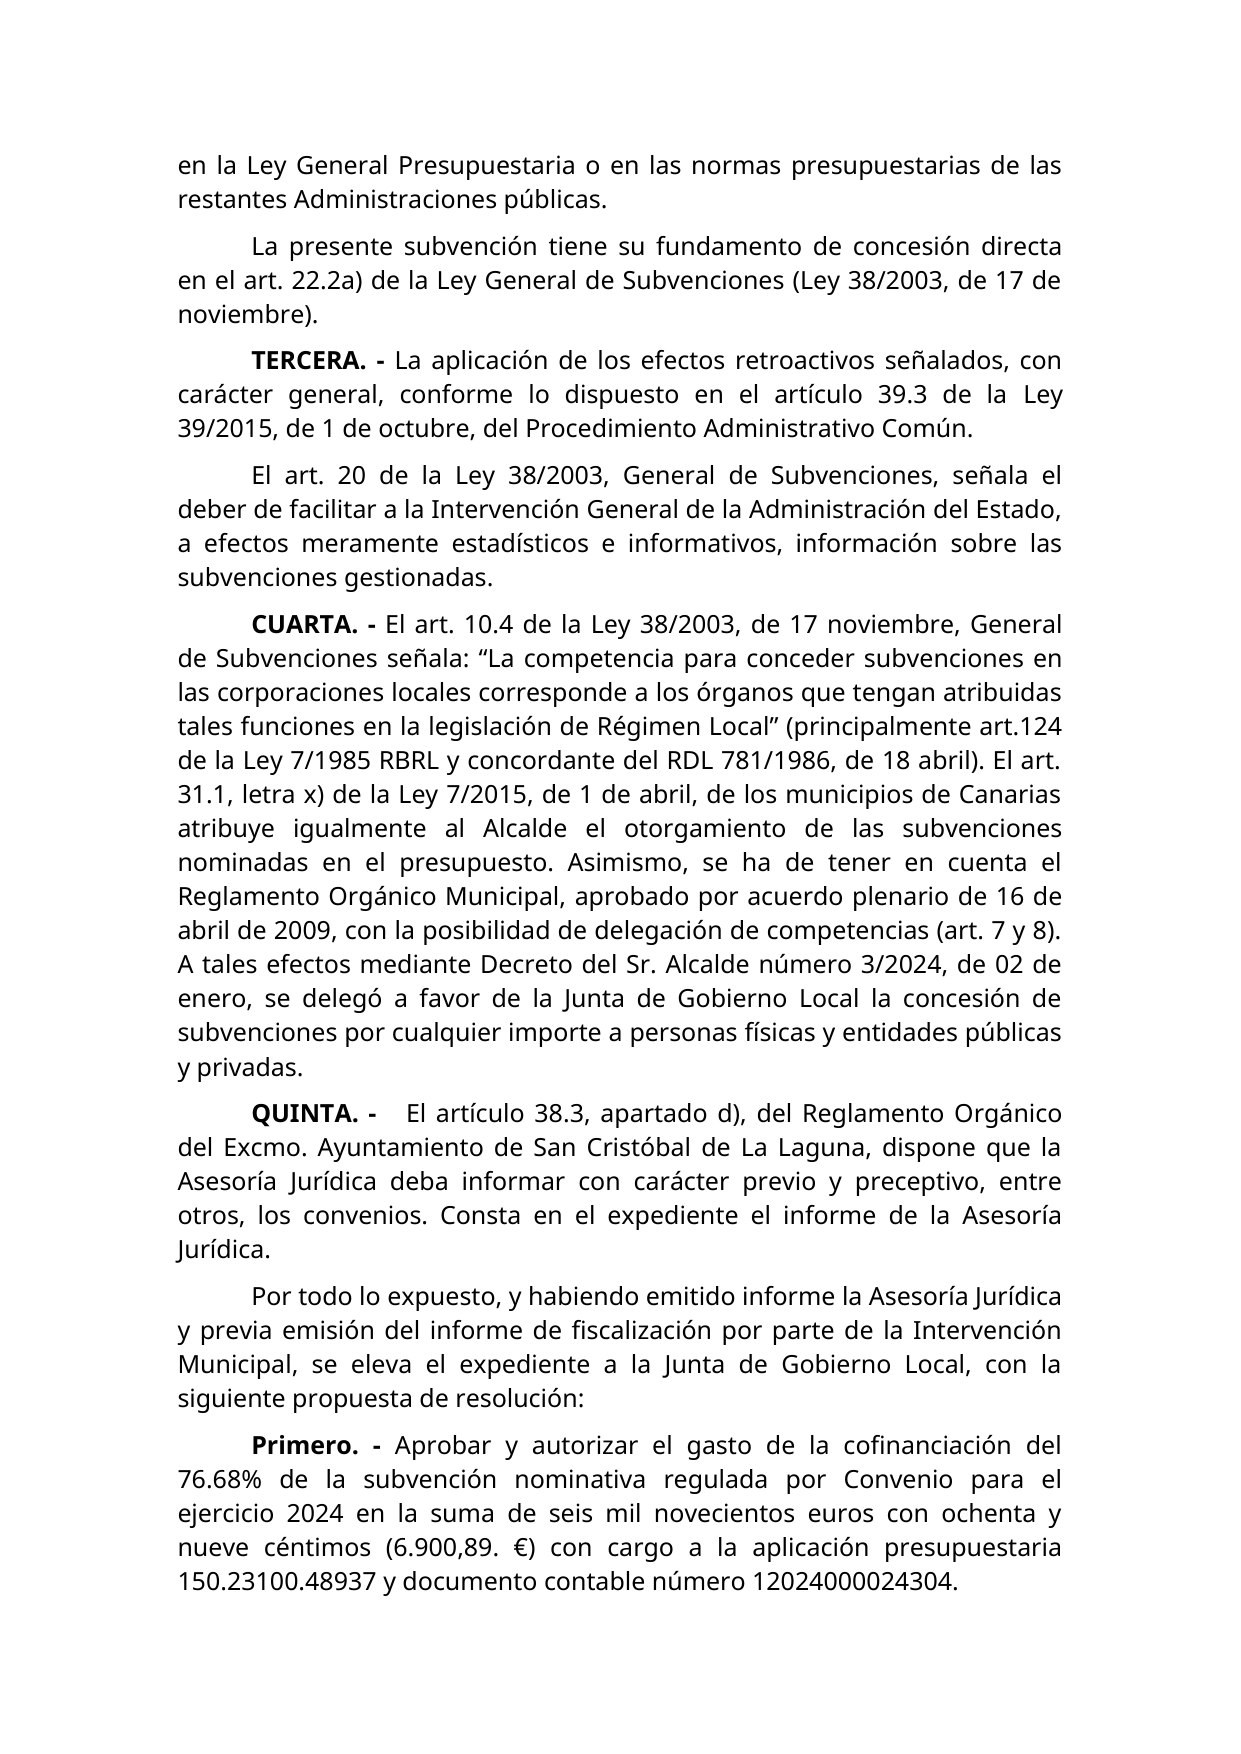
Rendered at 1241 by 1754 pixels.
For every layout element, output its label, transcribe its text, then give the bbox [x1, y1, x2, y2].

text Primero. - Aprobar y autorizar el gasto de la cofinanciación del 76.68% de la subvención nominativa regulada por Convenio para el ejercicio 2024 en la suma de seis mil novecientos euros con ochenta y nueve céntimos (6.900,89. €) con cargo a la aplicación presupuestaria 150.23100.48937 y documento contable número 12024000024304. [177, 1427, 1063, 1598]
text en la Ley General Presupuestaria o en las normas presupuestarias de las restantes Administraciones públicas. [177, 148, 1063, 216]
text La presente subvención tiene su fundamento de concesión directa en el art. 22.2a) de la Ley General de Subvenciones (Ley 38/2003, de 17 de noviembre). [177, 228, 1063, 330]
text CUARTA. - El art. 10.4 de la Ley 38/2003, de 17 noviembre, General de Subvenciones señala: “La competencia para conceder subvenciones en las corporaciones locales corresponde a los órganos que tengan atribuidas tales funciones en la legislación de Régimen Local” (principalmente art.124 de la Ley 7/1985 RBRL y concordante del RDL 781/1986, de 18 abril). El art. 31.1, letra x) de la Ley 7/2015, de 1 de abril, de los municipios de Canarias atribuye igualmente al Alcalde el otorgamiento de las subvenciones nominadas en el presupuesto. Asimismo, se ha de tener en cuenta el Reglamento Orgánico Municipal, aprobado por acuerdo plenario de 16 de abril de 2009, con la posibilidad de delegación de competencias (art. 7 y 8). A tales efectos mediante Decreto del Sr. Alcalde número 3/2024, de 02 de enero, se delegó a favor de la Junta de Gobierno Local la concesión de subvenciones por cualquier importe a personas físicas y entidades públicas y privadas. [177, 606, 1063, 1083]
text TERCERA. - La aplicación de los efectos retroactivos señalados, con carácter general, conforme lo dispuesto en el artículo 39.3 de la Ley 39/2015, de 1 de octubre, del Procedimiento Administrativo Común. [177, 343, 1063, 445]
text El art. 20 de la Ley 38/2003, General de Subvenciones, señala el deber de facilitar a la Intervención General de la Administración del Estado, a efectos meramente estadísticos e informativos, información sobre las subvenciones gestionadas. [177, 458, 1063, 594]
text Por todo lo expuesto, y habiendo emitido informe la Asesoría Jurídica y previa emisión del informe de fiscalización por parte de la Intervención Municipal, se eleva el expediente a la Junta de Gobierno Local, con la siguiente propuesta de resolución: [177, 1278, 1063, 1415]
text QUINTA. - El artículo 38.3, apartado d), del Reglamento Orgánico del Excmo. Ayuntamiento de San Cristóbal de La Laguna, dispone que la Asesoría Jurídica deba informar con carácter previo y preceptivo, entre otros, los convenios. Consta en el expediente el informe de la Asesoría Jurídica. [177, 1096, 1063, 1266]
